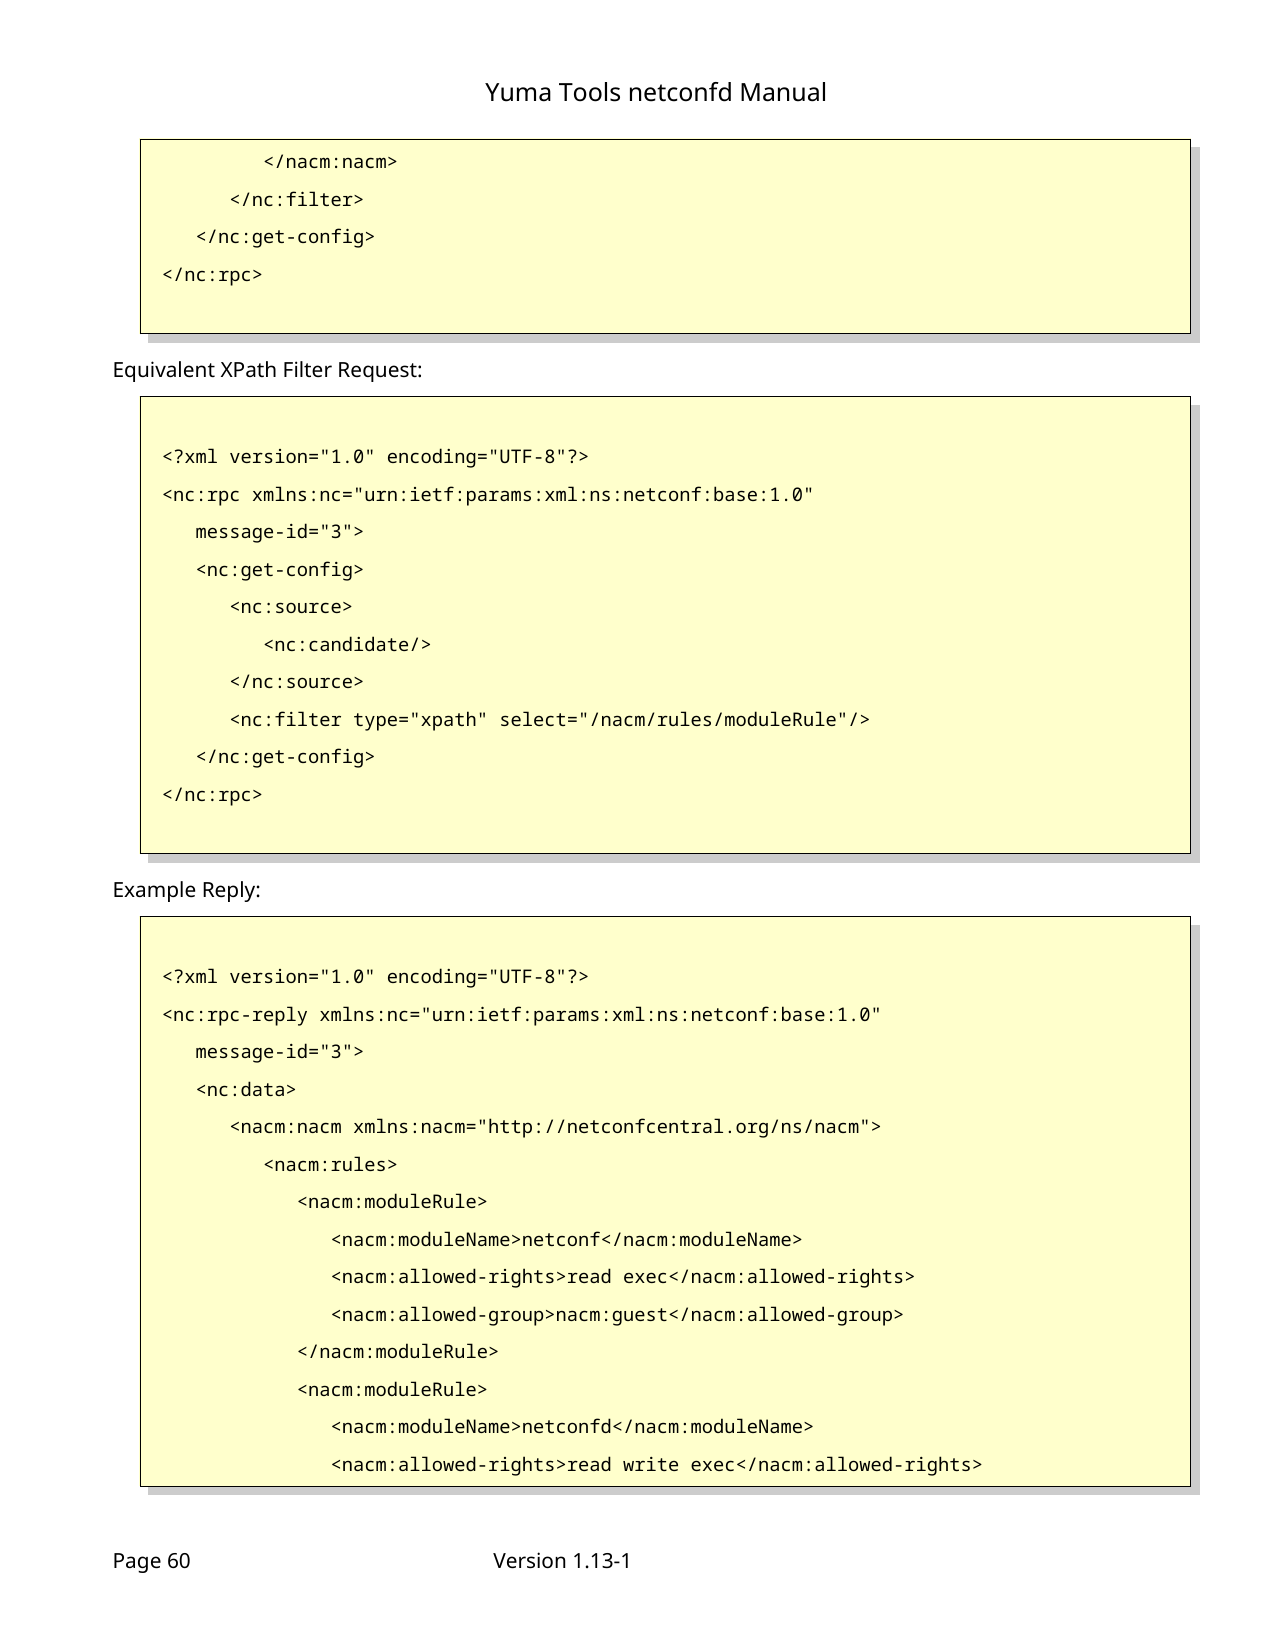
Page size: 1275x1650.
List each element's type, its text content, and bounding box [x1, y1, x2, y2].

text <nc:filter type="xpath" select="/nacm/rules/moduleRule"/> [141, 696, 1190, 731]
text <nacm:moduleName>netconfd</nacm:moduleName> [141, 1403, 1190, 1439]
text </nc:rpc> [141, 251, 1190, 287]
text <nc:source> [141, 583, 1190, 619]
text <nc:rpc-reply xmlns:nc="urn:ietf:params:xml:ns:netconf:base:1.0" [141, 991, 1190, 1026]
text Example Reply: [112, 875, 1200, 903]
text </nc:filter> [141, 176, 1190, 212]
text Equivalent XPath Filter Request: [112, 355, 1200, 383]
text </nc:get-config> [141, 733, 1190, 769]
text </nc:rpc> [141, 771, 1190, 806]
text <?xml version="1.0" encoding="UTF-8"?> [141, 953, 1190, 989]
text <nacm:allowed-rights>read exec</nacm:allowed-rights> [141, 1253, 1190, 1289]
text <nacm:moduleRule> [141, 1366, 1190, 1401]
text <nacm:allowed-group>nacm:guest</nacm:allowed-group> [141, 1291, 1190, 1326]
text <nacm:allowed-rights>read write exec</nacm:allowed-rights> [141, 1441, 1190, 1486]
text message-id="3"> [141, 1028, 1190, 1064]
text <nacm:moduleName>netconf</nacm:moduleName> [141, 1216, 1190, 1251]
text <nc:get-config> [141, 546, 1190, 581]
text <nc:data> [141, 1066, 1190, 1101]
text </nc:source> [141, 658, 1190, 694]
text </nacm:moduleRule> [141, 1328, 1190, 1364]
text <nacm:rules> [141, 1141, 1190, 1176]
text <nc:candidate/> [141, 621, 1190, 656]
text <nacm:nacm xmlns:nacm="http://netconfcentral.org/ns/nacm"> [141, 1103, 1190, 1139]
text <nc:rpc xmlns:nc="urn:ietf:params:xml:ns:netconf:base:1.0" [141, 471, 1190, 506]
text </nacm:nacm> [141, 140, 1190, 174]
text <nacm:moduleRule> [141, 1178, 1190, 1214]
text </nc:get-config> [141, 213, 1190, 249]
text message-id="3"> [141, 508, 1190, 544]
text <?xml version="1.0" encoding="UTF-8"?> [141, 433, 1190, 469]
